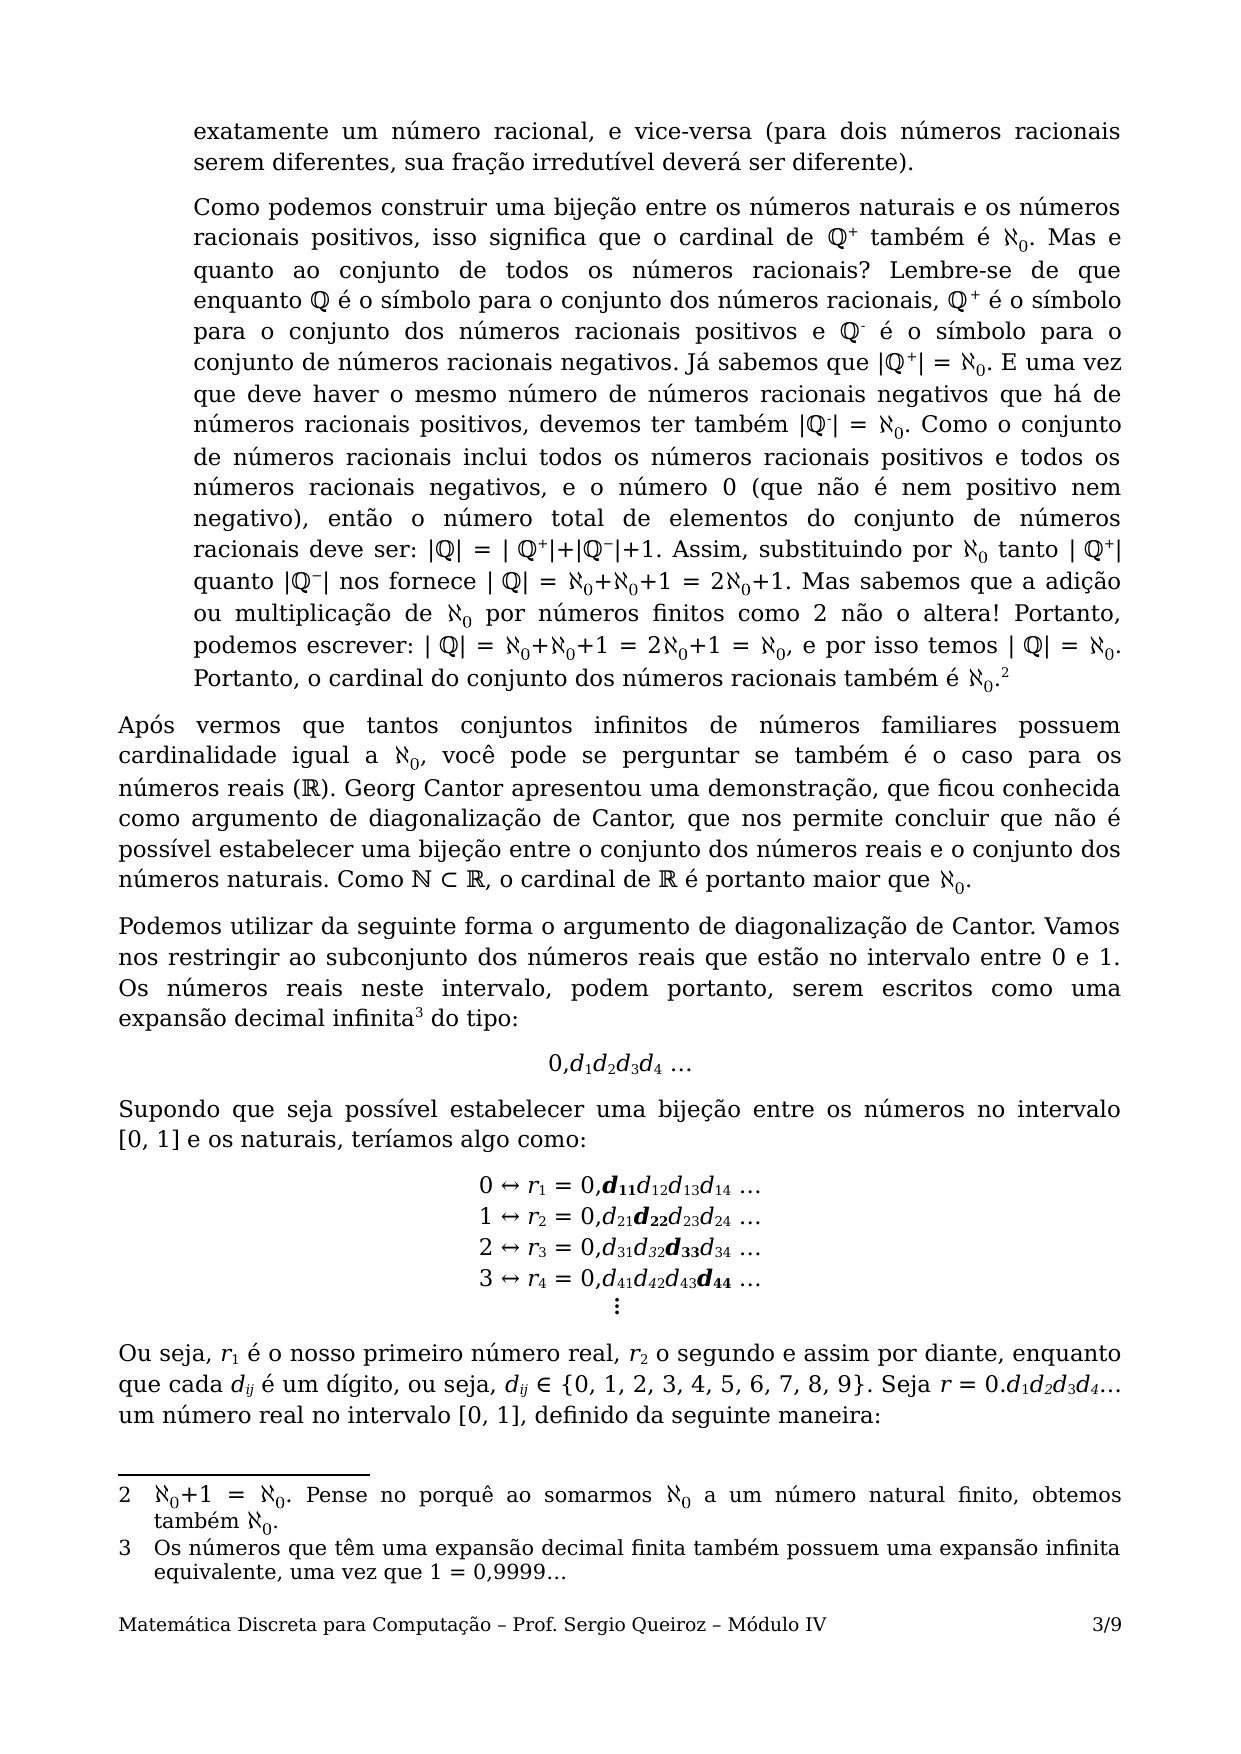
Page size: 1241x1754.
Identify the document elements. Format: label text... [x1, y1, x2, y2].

list Como podemos construir uma bijeção entre os números naturais e os números racionais positivos, isso significa que o cardinal de ℚ+ também é . Mas e quanto ao conjunto de todos os números racionais? Lembre-se de que enquanto ℚ é o símbolo para o conjunto dos números racionais, ℚ+ é o símbolo para o conjunto dos números racionais positivos e ℚ- é o símbolo para o conjunto de números racionais negativos. Já sabemos que |ℚ+| = . E uma vez que deve haver o mesmo número de números racionais negativos que há de números racionais positivos, devemos ter também |ℚ-| = . Como o conjunto de números racionais inclui todos os números racionais positivos e todos os números racionais negativos, e o número 0 (que não é nem positivo nem negativo), então o número total de elementos do conjunto de números racionais deve ser: |ℚ| = | ℚ+|+|ℚ−|+1. Assim, substituindo por tanto | ℚ+| quanto |ℚ−| nos fornece | ℚ| = ++1 = 2+1. Mas sabemos que a adição ou multiplicação de por números finitos como 2 não o altera! Portanto, podemos escrever: | ℚ| = ++1 = 2+1 = , e por isso temos | ℚ| = . Portanto, o cardinal do conjunto dos números racionais também é . [156, 194, 1122, 693]
list exatamente um número racional, e vice-versa (para dois números racionais serem diferentes, sua fração irredutível deverá ser diferente). [156, 118, 1122, 175]
text Supondo que seja possível estabelecer uma bijeção entre os números no intervalo [0, 1] e os naturais, teríamos algo como: [118, 1096, 1122, 1153]
text Ou seja, r1 é o nosso primeiro número real, r2 o segundo e assim por diante, enquanto que cada dij é um dígito, ou seja, dij ∈ {0, 1, 2, 3, 4, 5, 6, 7, 8, 9}. Seja r = 0.d1d2d3d4… um número real no intervalo [0, 1], definido da seguinte maneira: [118, 1341, 1122, 1428]
text Podemos utilizar da seguinte forma o argumento de diagonalização de Cantor. Vamos nos restringir ao subconjunto dos números reais que estão no intervalo entre 0 e 1. Os números reais neste intervalo, podem portanto, serem escritos como uma expansão decimal infinita do tipo: [118, 913, 1122, 1032]
text Os números que têm uma expansão decimal finita também possuem uma expansão infinita equivalente, uma vez que 1 = 0,9999… [118, 1536, 1122, 1584]
list +1 = . Pense no porquê ao somarmos a um número natural finito, obtemos também . [118, 1481, 1122, 1536]
text 0,d1d2d3d4 … [118, 1051, 1122, 1077]
text Após vermos que tantos conjuntos infinitos de números familiares possuem cardinalidade igual a , você pode se perguntar se também é o caso para os números reais (ℝ). Georg Cantor apresentou uma demonstração, que ficou conhecida como argumento de diagonalização de Cantor, que nos permite concluir que não é possível estabelecer uma bijeção entre o conjunto dos números reais e o conjunto dos números naturais. Como ℕ ⊂ ℝ, o cardinal de ℝ é portanto maior que . [118, 712, 1122, 895]
text 0 ↔ r1 = 0,d11d12d13d14 … 1 ↔ r2 = 0,d21d22d23d24 … 2 ↔ r3 = 0,d31d32d33d34 … 3 ↔ r4 = 0,d41d42d43d44 … ⠇ [118, 1172, 1122, 1322]
